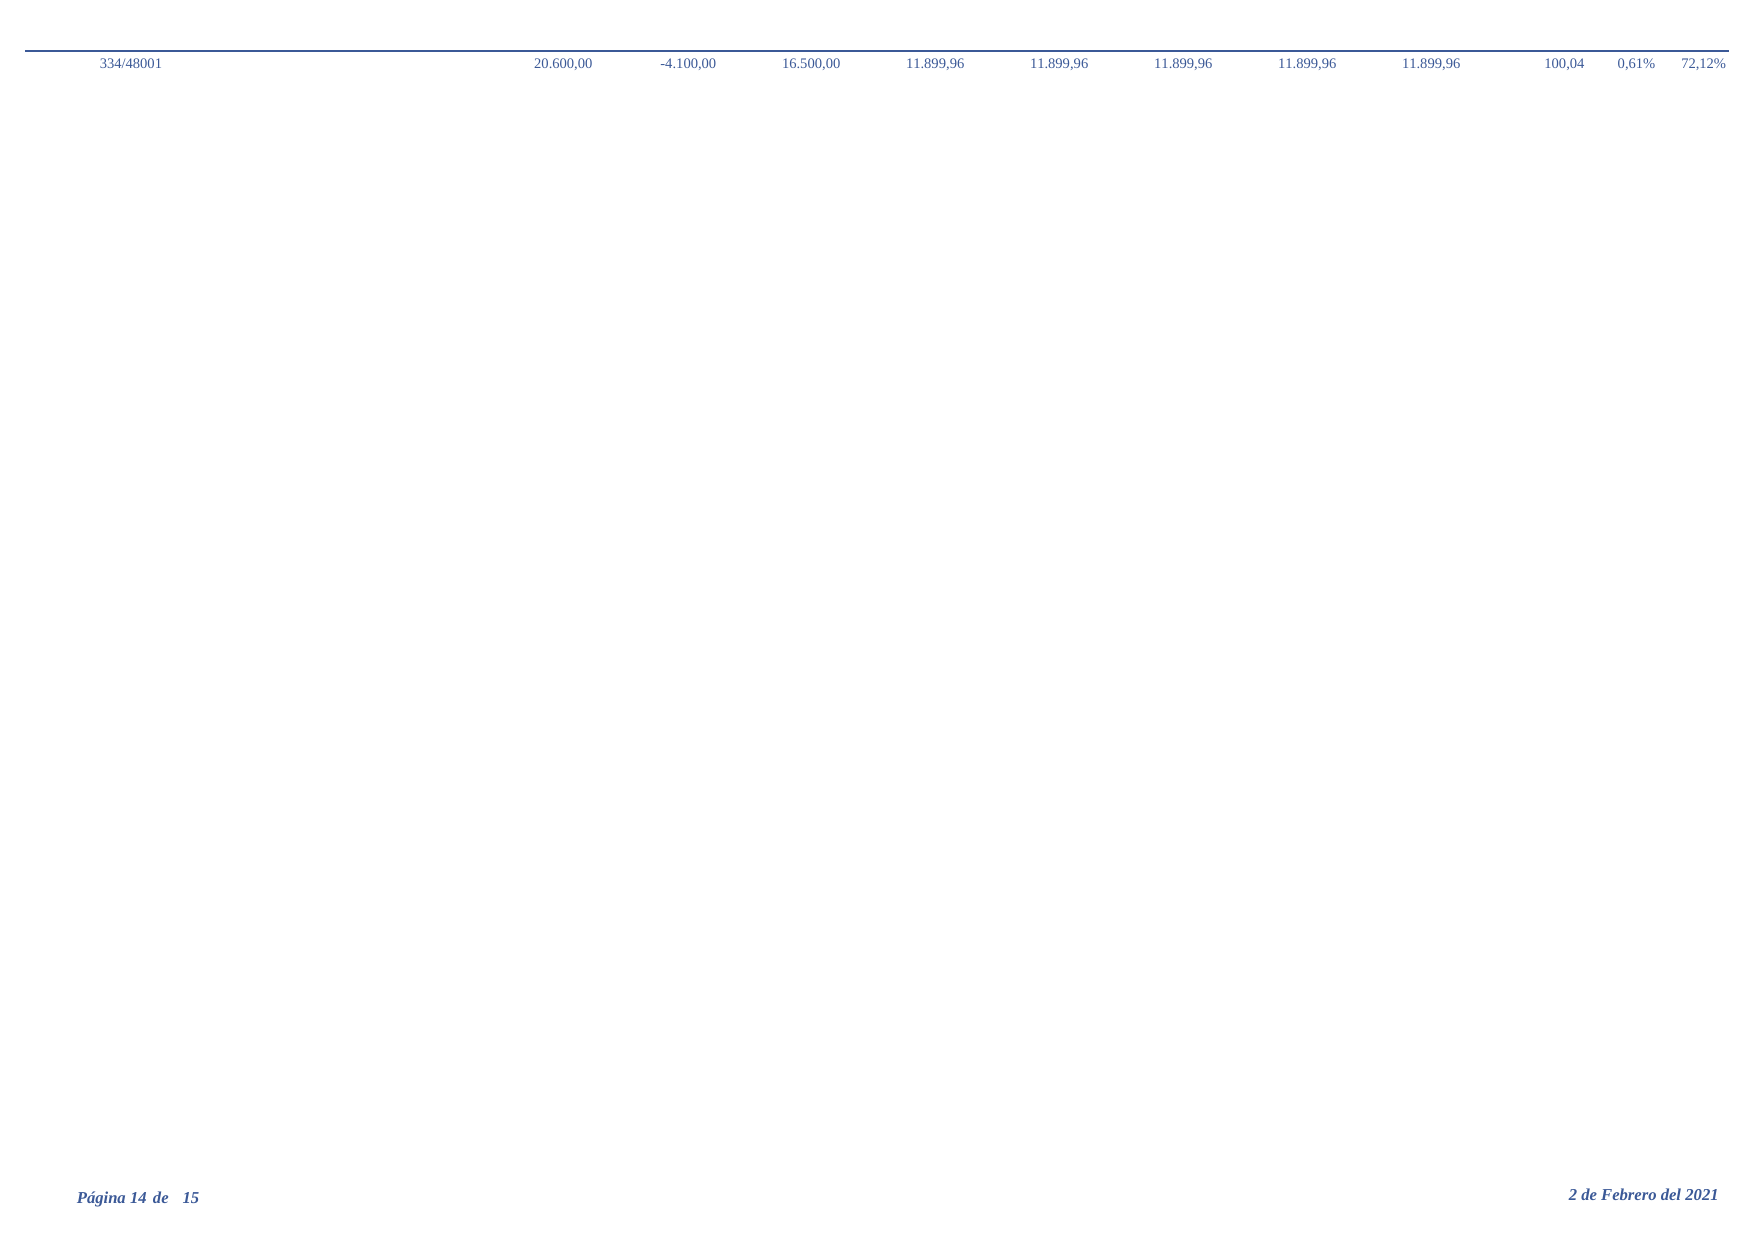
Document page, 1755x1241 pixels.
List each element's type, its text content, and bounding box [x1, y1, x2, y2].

table_cell 11.899,96 [1352, 52, 1475, 81]
table_cell 11.899,96 [1226, 52, 1352, 81]
table_cell 16.500,00 [727, 52, 854, 81]
table_cell 0,61% [1591, 52, 1662, 81]
table_cell 11.899,96 [854, 52, 978, 81]
table_cell 20.600,00 [424, 52, 604, 81]
table_cell 334/48001 [25, 52, 424, 81]
table_cell 11.899,96 [1102, 52, 1226, 81]
table_cell 11.899,96 [978, 52, 1102, 81]
table_cell 100,04 [1475, 52, 1591, 81]
table_cell 72,12% [1662, 52, 1729, 81]
table_cell -4.100,00 [604, 52, 727, 81]
